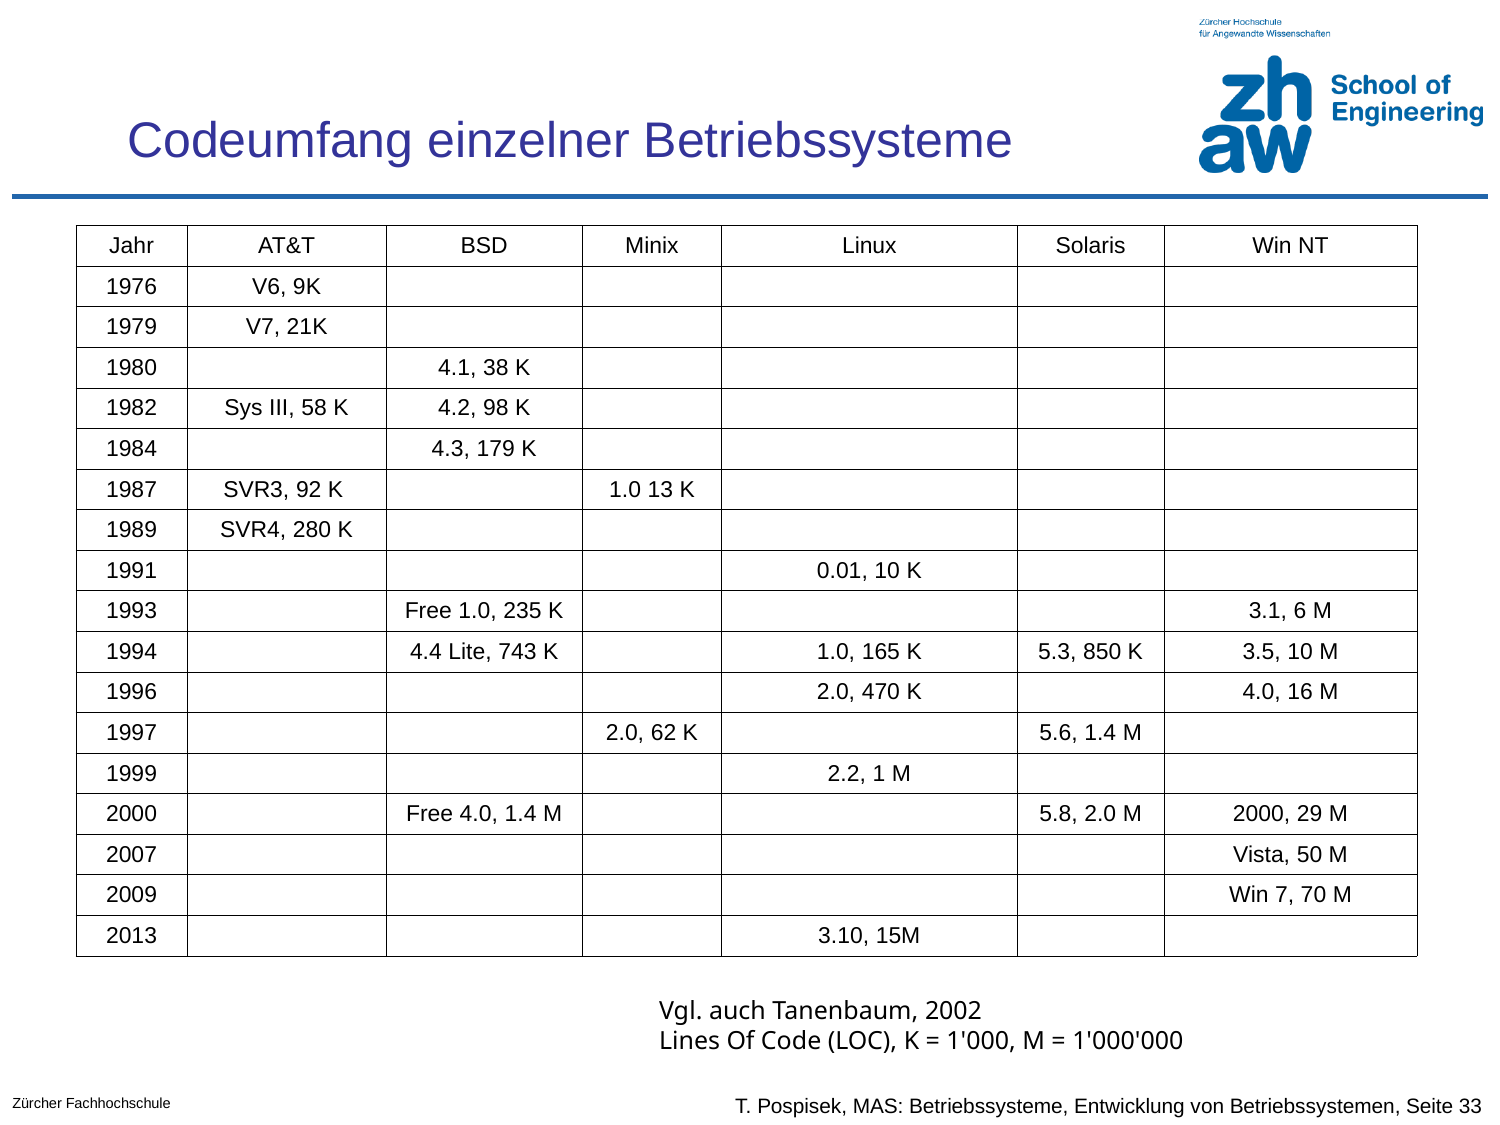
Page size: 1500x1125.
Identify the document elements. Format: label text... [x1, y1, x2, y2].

table_header Linux [722, 226, 1017, 266]
table_cell 1982 [77, 389, 187, 428]
table_cell [188, 916, 386, 956]
picture [1199, 19, 1483, 173]
table_cell [387, 875, 582, 915]
table_cell [722, 389, 1017, 428]
table_cell [1018, 551, 1164, 590]
table_cell [583, 673, 721, 712]
table_cell [722, 713, 1017, 753]
table_cell [188, 875, 386, 915]
table_cell [583, 510, 721, 550]
table_cell [722, 267, 1017, 306]
table_cell 2009 [77, 875, 187, 915]
table_cell [722, 510, 1017, 550]
table_cell [1018, 591, 1164, 631]
table_cell 1980 [77, 348, 187, 388]
table_cell [722, 429, 1017, 469]
table_cell [1165, 348, 1417, 388]
table_cell [387, 754, 582, 793]
table_cell [1165, 389, 1417, 428]
table_cell [722, 348, 1017, 388]
table_cell [1165, 713, 1417, 753]
table_cell [1018, 875, 1164, 915]
table_cell [188, 348, 386, 388]
table_header AT&T [188, 226, 386, 266]
table_cell SVR4, 280 K [188, 510, 386, 550]
table_cell 1997 [77, 713, 187, 753]
table_cell [722, 591, 1017, 631]
table_cell V7, 21K [188, 307, 386, 347]
table_cell 3.10, 15M [722, 916, 1017, 956]
table_cell [1018, 754, 1164, 793]
table_cell 1999 [77, 754, 187, 793]
table_cell 2007 [77, 835, 187, 874]
table_cell [188, 591, 386, 631]
text_box Vgl. auch Tanenbaum, 2002 Lines Of Code (LOC), K = 1'000, M = 1'000'000 [644, 987, 1395, 1063]
table_cell [583, 551, 721, 590]
table_cell [583, 389, 721, 428]
table_cell [583, 632, 721, 672]
table_cell 5.6, 1.4 M [1018, 713, 1164, 753]
table_cell [583, 916, 721, 956]
table_cell 4.4 Lite, 743 K [387, 632, 582, 672]
table_cell [387, 307, 582, 347]
table_cell [583, 875, 721, 915]
table_cell 1.0 13 K [583, 470, 721, 509]
table_cell 2.2, 1 M [722, 754, 1017, 793]
table_cell 4.0, 16 M [1165, 673, 1417, 712]
table_cell [583, 754, 721, 793]
table_cell [1018, 673, 1164, 712]
table_cell [722, 794, 1017, 834]
table_cell 2.0, 62 K [583, 713, 721, 753]
table_cell [387, 470, 582, 509]
table_cell [1018, 267, 1164, 306]
table_cell [1018, 429, 1164, 469]
table_cell [1165, 470, 1417, 509]
table_cell 4.3, 179 K [387, 429, 582, 469]
table_cell [1018, 835, 1164, 874]
table_cell Free 1.0, 235 K [387, 591, 582, 631]
table_cell [188, 754, 386, 793]
table_cell [1018, 916, 1164, 956]
table_cell [722, 835, 1017, 874]
table_cell [1018, 470, 1164, 509]
table_cell [1018, 307, 1164, 347]
table_cell 2000 [77, 794, 187, 834]
table_cell [1165, 510, 1417, 550]
table_cell 3.5, 10 M [1165, 632, 1417, 672]
title Codeumfang einzelner Betriebssysteme [112, 50, 1391, 175]
table_cell [387, 510, 582, 550]
table_cell [1018, 348, 1164, 388]
table_cell 3.1, 6 M [1165, 591, 1417, 631]
table_cell [1165, 267, 1417, 306]
table_cell [188, 632, 386, 672]
table_cell [1165, 429, 1417, 469]
table_header BSD [387, 226, 582, 266]
table_cell 5.8, 2.0 M [1018, 794, 1164, 834]
table_cell 1976 [77, 267, 187, 306]
table_cell [1018, 510, 1164, 550]
table_cell Vista, 50 M [1165, 835, 1417, 874]
table_cell [583, 429, 721, 469]
table_cell 0.01, 10 K [722, 551, 1017, 590]
table_cell 1979 [77, 307, 187, 347]
table_cell 1989 [77, 510, 187, 550]
table_cell [387, 267, 582, 306]
table_header Win NT [1165, 226, 1417, 266]
table_cell 5.3, 850 K [1018, 632, 1164, 672]
table_cell 2013 [77, 916, 187, 956]
table_cell [188, 551, 386, 590]
table_cell 1.0, 165 K [722, 632, 1017, 672]
table_cell [188, 429, 386, 469]
table_cell 1996 [77, 673, 187, 712]
table_cell [722, 875, 1017, 915]
table_cell [387, 916, 582, 956]
table_cell [583, 267, 721, 306]
table_cell [188, 673, 386, 712]
table_header Minix [583, 226, 721, 266]
table_cell 2.0, 470 K [722, 673, 1017, 712]
table_cell 1984 [77, 429, 187, 469]
table_cell [387, 551, 582, 590]
table_cell 1991 [77, 551, 187, 590]
table_cell Win 7, 70 M [1165, 875, 1417, 915]
table_cell [1165, 551, 1417, 590]
table_cell [387, 673, 582, 712]
table_cell [583, 307, 721, 347]
table_cell [722, 470, 1017, 509]
table_cell 4.1, 38 K [387, 348, 582, 388]
table_cell [387, 835, 582, 874]
table_cell [1165, 754, 1417, 793]
table_cell [583, 591, 721, 631]
table_cell [188, 835, 386, 874]
table_cell [583, 835, 721, 874]
table_cell SVR3, 92 K [188, 470, 386, 509]
table_cell [188, 794, 386, 834]
table_header Jahr [77, 226, 187, 266]
table_cell Sys III, 58 K [188, 389, 386, 428]
table_cell 2000, 29 M [1165, 794, 1417, 834]
table_cell [188, 713, 386, 753]
table_cell 1994 [77, 632, 187, 672]
table_cell 1993 [77, 591, 187, 631]
table_cell 1987 [77, 470, 187, 509]
table_cell [722, 307, 1017, 347]
table_cell 4.2, 98 K [387, 389, 582, 428]
table_cell [1165, 307, 1417, 347]
table_header Solaris [1018, 226, 1164, 266]
table_cell Free 4.0, 1.4 M [387, 794, 582, 834]
table_cell [583, 794, 721, 834]
table_cell [1165, 916, 1417, 956]
table_cell [583, 348, 721, 388]
table_cell [387, 713, 582, 753]
table_cell [1018, 389, 1164, 428]
table_cell V6, 9K [188, 267, 386, 306]
